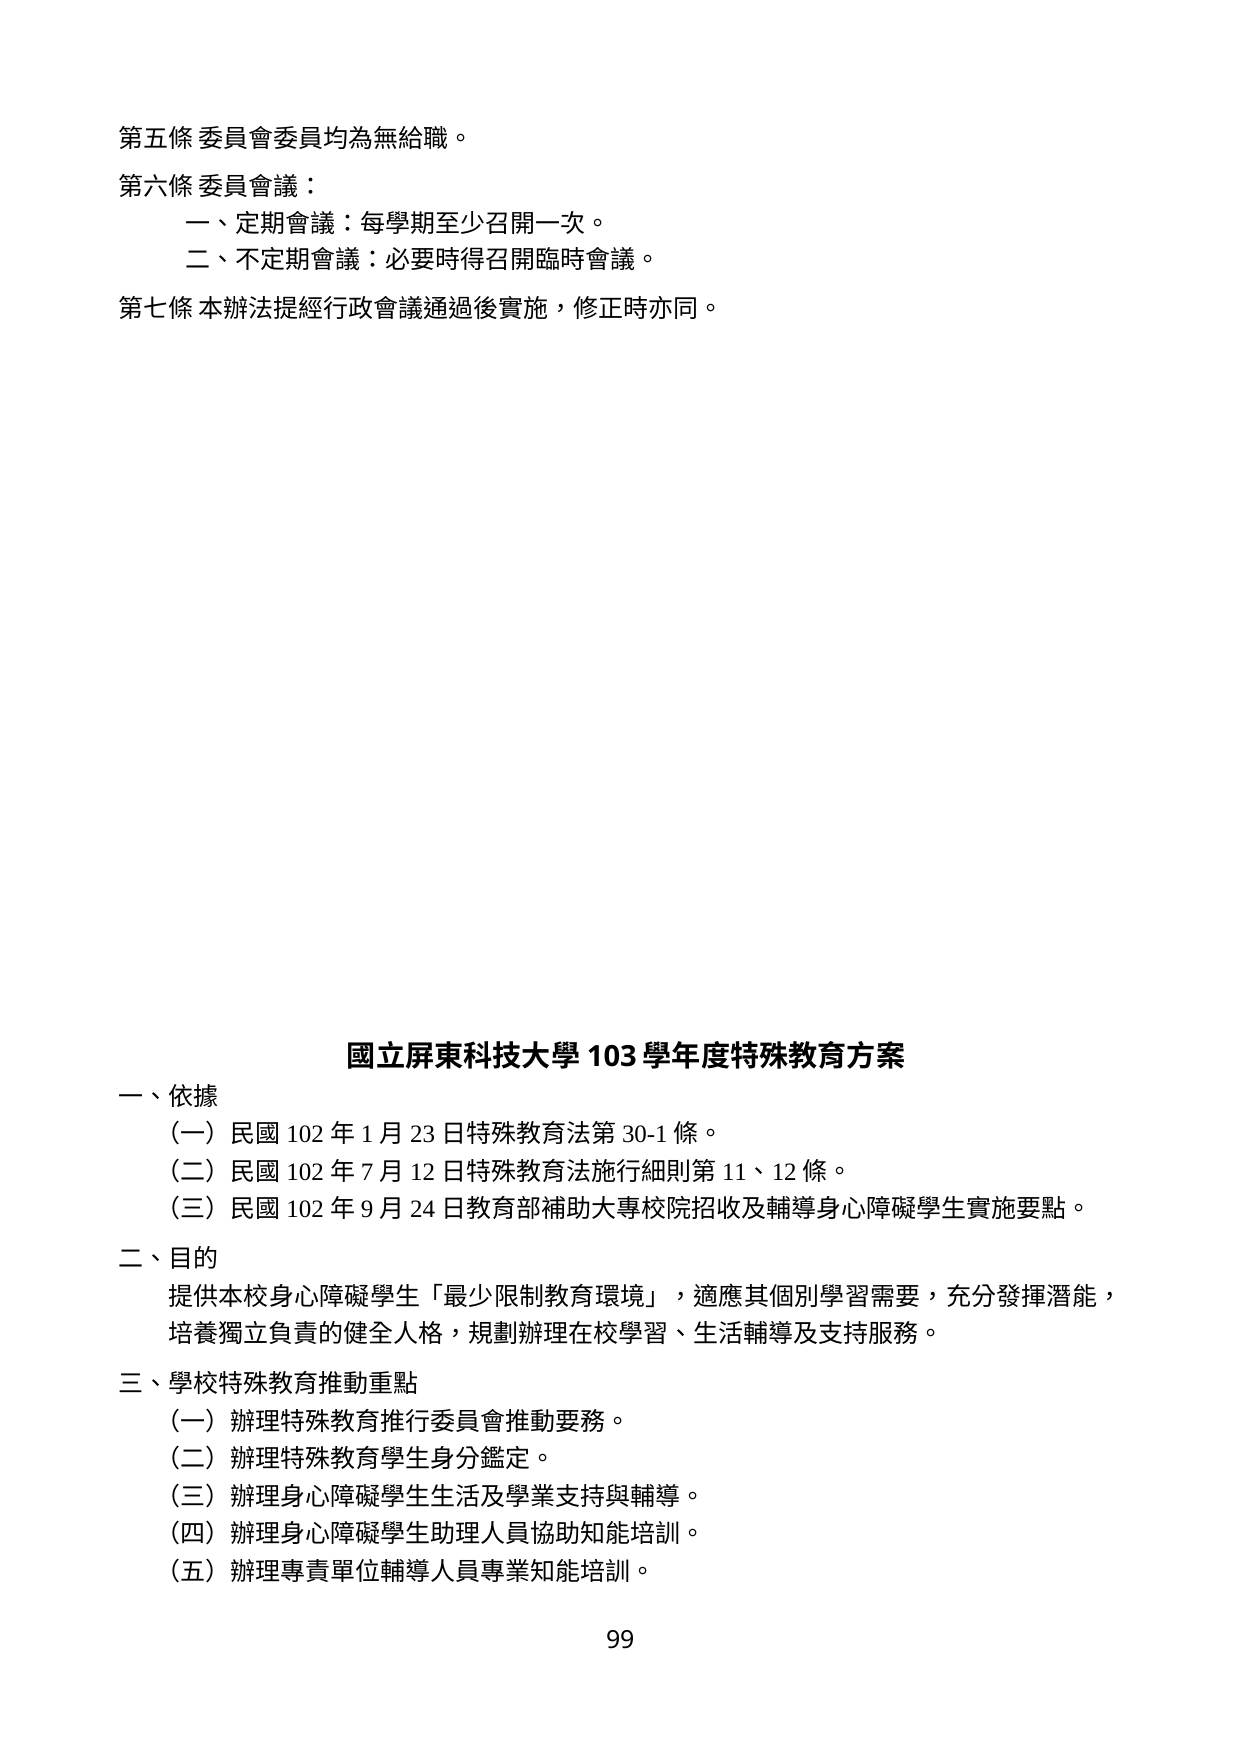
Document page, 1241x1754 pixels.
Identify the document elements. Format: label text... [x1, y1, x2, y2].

text （二）民國 102 年 7 月 12 日特殊教育法施行細則第 11、12 條。 [156, 1150, 1122, 1188]
text 一、定期會議：每學期至少召開一次。 [118, 203, 1122, 239]
text 提供本校身心障礙學生「最少限制教育環境」，適應其個別學習需要，充分發揮潛能，培養獨立負責的健全人格，規劃辦理在校學習、生活輔導及支持服務。 [168, 1275, 1122, 1350]
text （一）民國 102 年 1 月 23 日特殊教育法第 30-1 條。 [156, 1113, 1122, 1150]
text （二）辦理特殊教育學生身分鑑定。 [156, 1438, 1122, 1475]
text （五）辦理專責單位輔導人員專業知能培訓。 [156, 1550, 1122, 1588]
text 二、不定期會議：必要時得召開臨時會議。 [118, 239, 1122, 276]
text （三）辦理身心障礙學生生活及學業支持與輔導。 [156, 1475, 1122, 1513]
text （三）民國 102 年 9 月 24 日教育部補助大專校院招收及輔導身心障礙學生實施要點。 [156, 1188, 1122, 1225]
text （四）辦理身心障礙學生助理人員協助知能培訓。 [156, 1513, 1122, 1550]
text 第六條 委員會議： [118, 167, 1122, 203]
text 一、依據 [118, 1075, 1122, 1113]
subtitle 國立屏東科技大學 103學年度特殊教育方案 [129, 1033, 1122, 1075]
text （一）辦理特殊教育推行委員會推動要務。 [156, 1400, 1122, 1438]
text 二、目的 [118, 1238, 1122, 1275]
text 第七條 本辦法提經行政會議通過後實施，修正時亦同。 [118, 288, 1122, 324]
text 三、學校特殊教育推動重點 [118, 1363, 1122, 1400]
text 第五條 委員會委員均為無給職。 [118, 118, 1122, 154]
